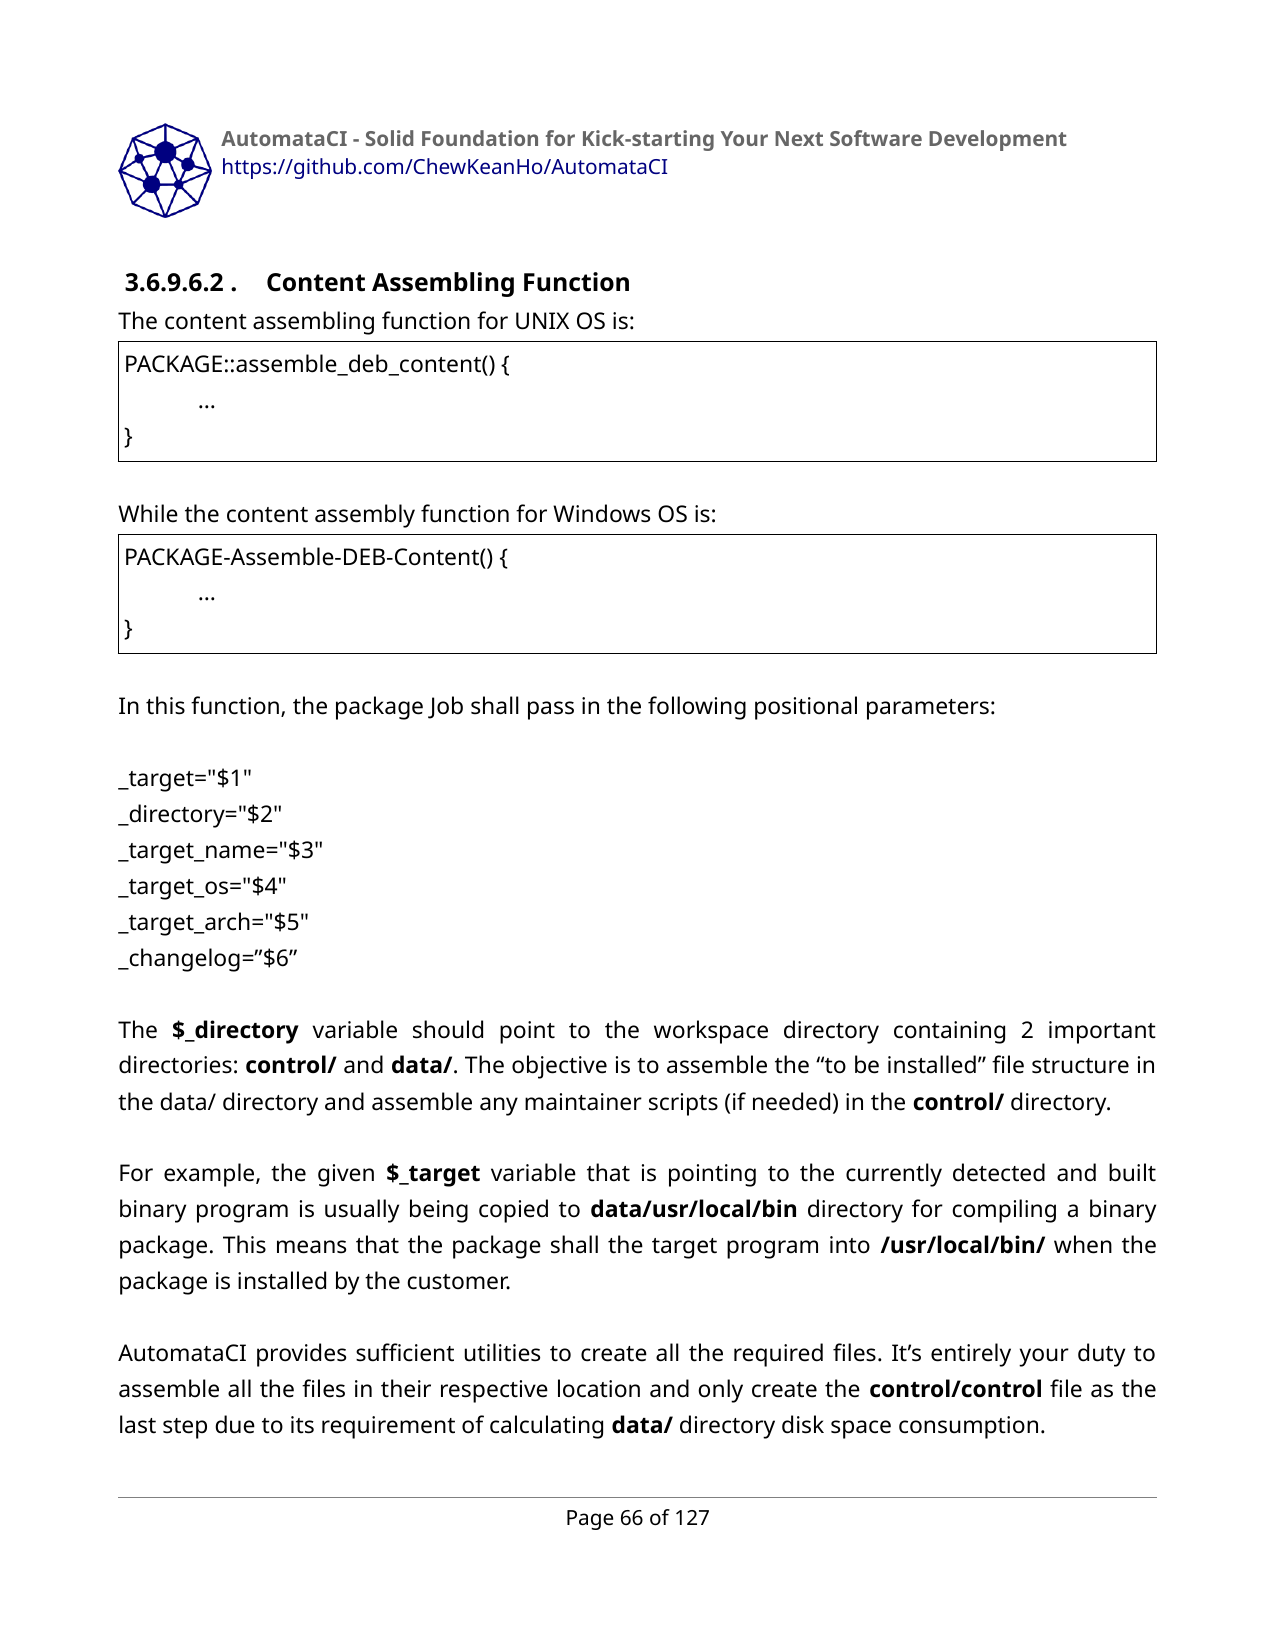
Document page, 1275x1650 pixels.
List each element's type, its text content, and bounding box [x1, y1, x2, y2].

text In this function, the package Job shall pass in the following positional parameters: [118, 690, 1157, 721]
table_header PACKAGE::assemble_deb_content() { … } [119, 342, 1156, 461]
text _directory="$2" [118, 798, 1157, 829]
text The content assembling function for UNIX OS is: [118, 305, 1157, 337]
subtitle Content Assembling Function [118, 265, 1157, 299]
text _target_arch="$5" [118, 906, 1157, 937]
picture [118, 123, 212, 218]
table_header PACKAGE-Assemble-DEB-Content() { … } [119, 535, 1156, 653]
text For example, the given $_target variable that is pointing to the currently detected and built binary program is usually being copied to data/usr/local/bin directory for compiling a binary package. This means that the package shall the target program into /usr/local/bin/ when the package is installed by the customer. [118, 1157, 1157, 1296]
text _target_os="$4" [118, 870, 1157, 901]
text While the content assembly function for Windows OS is: [118, 498, 1157, 529]
text AutomataCI provides sufficient utilities to create all the required files. It’s entirely your duty to assemble all the files in their respective location and only create the control/control file as the last step due to its requirement of calculating data/ directory disk space consumption. [118, 1337, 1157, 1440]
text The $_directory variable should point to the workspace directory containing 2 important directories: control/ and data/. The objective is to assemble the “to be installed” file structure in the data/ directory and assemble any maintainer scripts (if needed) in the control/ directory. [118, 1013, 1157, 1117]
text _changelog=”$6” [118, 942, 1157, 973]
text _target="$1" [118, 762, 1157, 793]
text _target_name="$3" [118, 834, 1157, 865]
